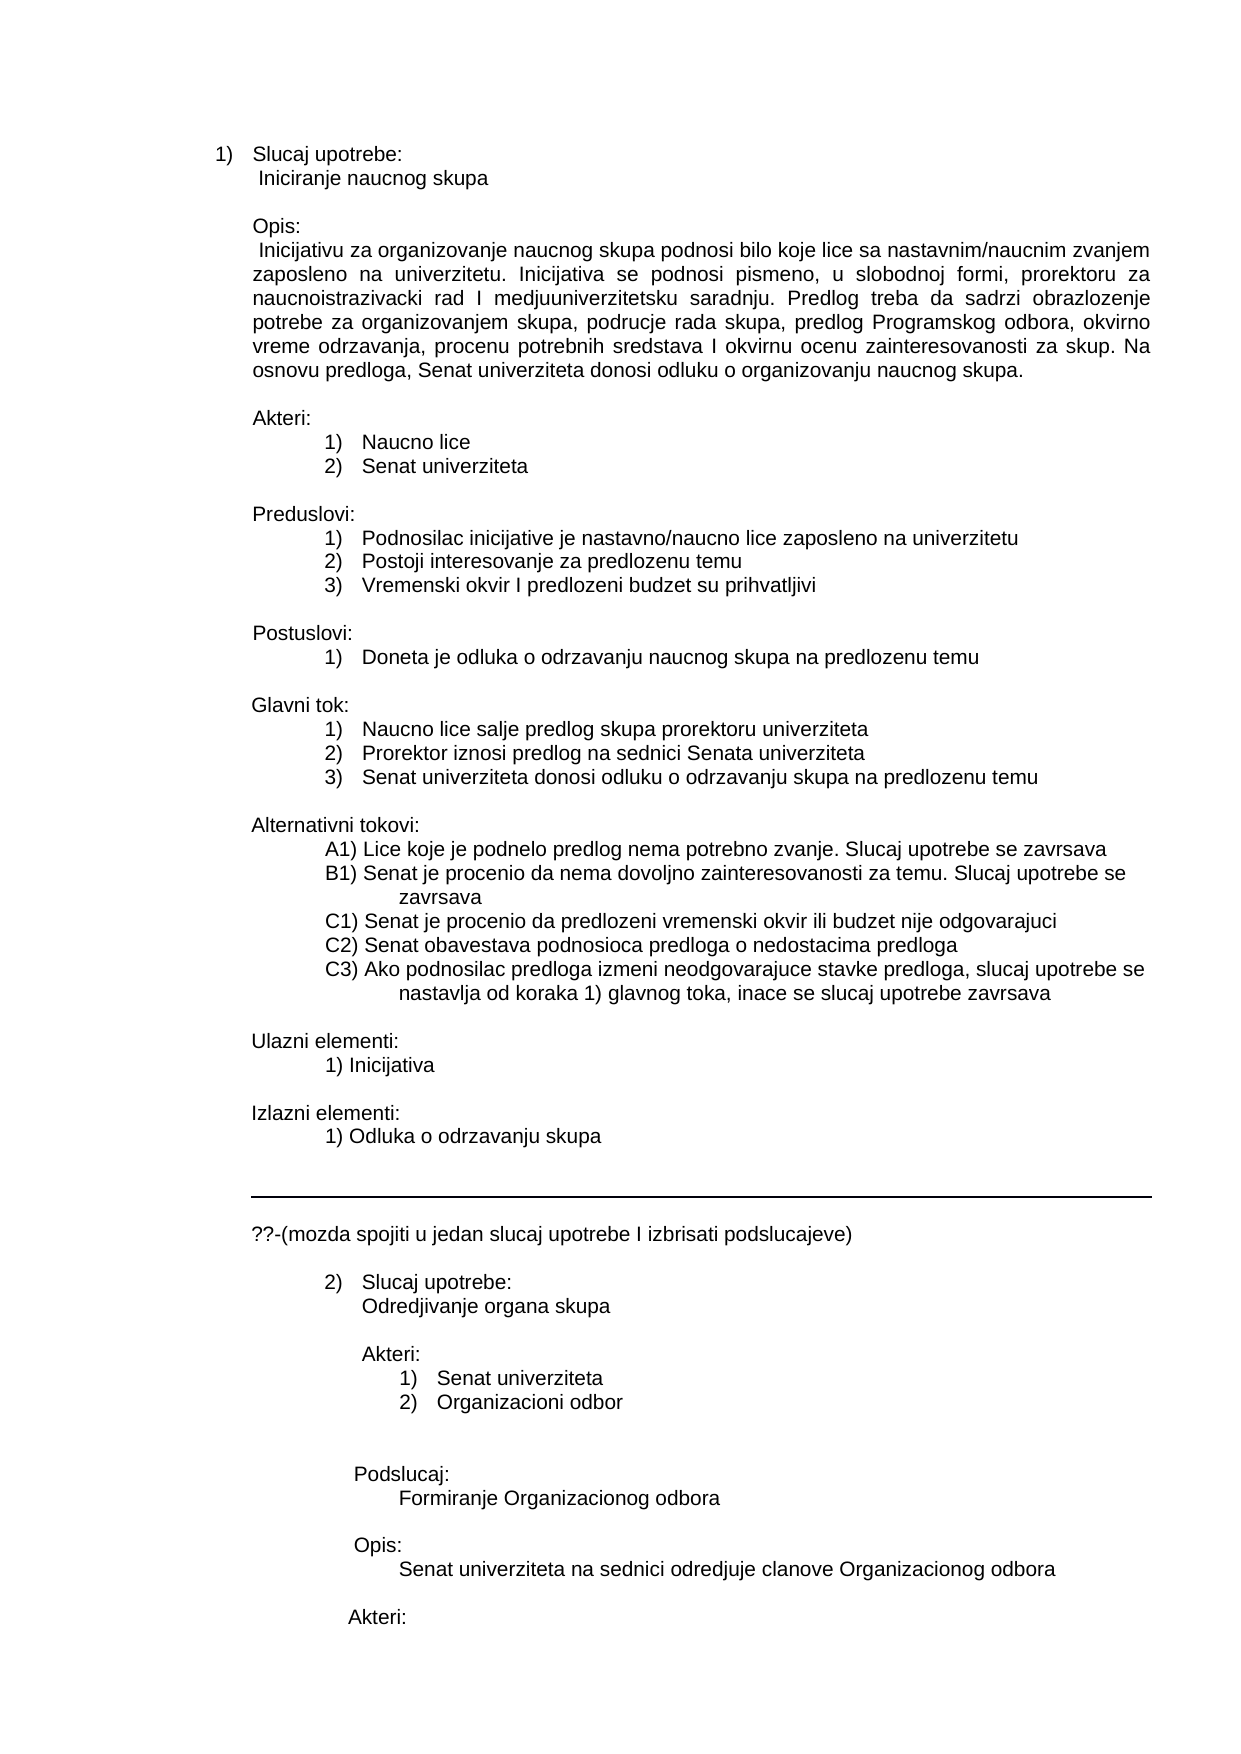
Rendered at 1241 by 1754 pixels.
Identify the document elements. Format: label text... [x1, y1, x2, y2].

list Podnosilac inicijative je nastavno/naucno lice zaposleno na univerzitetu [324, 525, 1152, 549]
text Preduslovi: [177, 501, 1152, 525]
list Akteri: [362, 1342, 1152, 1366]
text Akteri: [325, 1605, 1152, 1629]
text Opis: [325, 1533, 1152, 1557]
list Naucno lice [324, 429, 1152, 453]
text 1) Odluka o odrzavanju skupa [251, 1124, 1152, 1148]
list Doneta je odluka o odrzavanju naucnog skupa na predlozenu temu [324, 645, 1152, 669]
text Podslucaj: [325, 1461, 1152, 1485]
list Akteri: [252, 406, 1152, 429]
text Alternativni tokovi: [251, 813, 1152, 837]
list Senat univerziteta [324, 453, 1152, 477]
list Slucaj upotrebe: [215, 142, 1152, 166]
list Organizacioni odbor [399, 1389, 1152, 1413]
list Odredjivanje organa skupa [362, 1294, 1152, 1318]
list Iniciranje naucnog skupa [252, 166, 1152, 190]
list Opis: [252, 214, 1152, 238]
text B1) Senat je procenio da nema dovoljno zainteresovanosti za temu. Slucaj upotrebe se zavrsava [251, 861, 1152, 909]
list Prorektor iznosi predlog na sednici Senata univerziteta [324, 741, 1152, 765]
text 1) Inicijativa [251, 1052, 1152, 1076]
list Slucaj upotrebe: [324, 1270, 1152, 1294]
list Naucno lice salje predlog skupa prorektoru univerziteta [324, 717, 1152, 741]
list Inicijativu za organizovanje naucnog skupa podnosi bilo koje lice sa nastavnim/naucnim zvanjem zaposleno na univerzitetu. Inicijativa se podnosi pismeno, u slobodnoj formi, prorektoru za naucnoistrazivacki rad I medjuuniverzitetsku saradnju. Predlog treba da sadrzi obrazlozenje potrebe za organizovanjem skupa, podrucje rada skupa, predlog Programskog odbora, okvirno vreme odrzavanja, procenu potrebnih sredstava I okvirnu ocenu zainteresovanosti za skup. Na osnovu predloga, Senat univerziteta donosi odluku o organizovanju naucnog skupa. [252, 238, 1152, 382]
text Ulazni elementi: [251, 1028, 1152, 1052]
text Formiranje Organizacionog odbora [325, 1485, 1152, 1509]
text ??-(mozda spojiti u jedan slucaj upotrebe I izbrisati podslucajeve) [251, 1222, 1152, 1246]
text C3) Ako podnosilac predloga izmeni neodgovarajuce stavke predloga, slucaj upotrebe se nastavlja od koraka 1) glavnog toka, inace se slucaj upotrebe zavrsava [251, 957, 1152, 1004]
list Postuslovi: [252, 621, 1152, 645]
text A1) Lice koje je podnelo predlog nema potrebno zvanje. Slucaj upotrebe se zavrsava [251, 837, 1152, 861]
text C1) Senat je procenio da predlozeni vremenski okvir ili budzet nije odgovarajuci [251, 909, 1152, 933]
text Glavni tok: [251, 693, 1152, 717]
text Izlazni elementi: [251, 1100, 1152, 1124]
list Vremenski okvir I predlozeni budzet su prihvatljivi [324, 573, 1152, 597]
text Senat univerziteta na sednici odredjuje clanove Organizacionog odbora [325, 1557, 1152, 1581]
text C2) Senat obavestava podnosioca predloga o nedostacima predloga [251, 933, 1152, 957]
list Senat univerziteta [399, 1366, 1152, 1389]
list Postoji interesovanje za predlozenu temu [324, 549, 1152, 573]
list Senat univerziteta donosi odluku o odrzavanju skupa na predlozenu temu [324, 765, 1152, 789]
